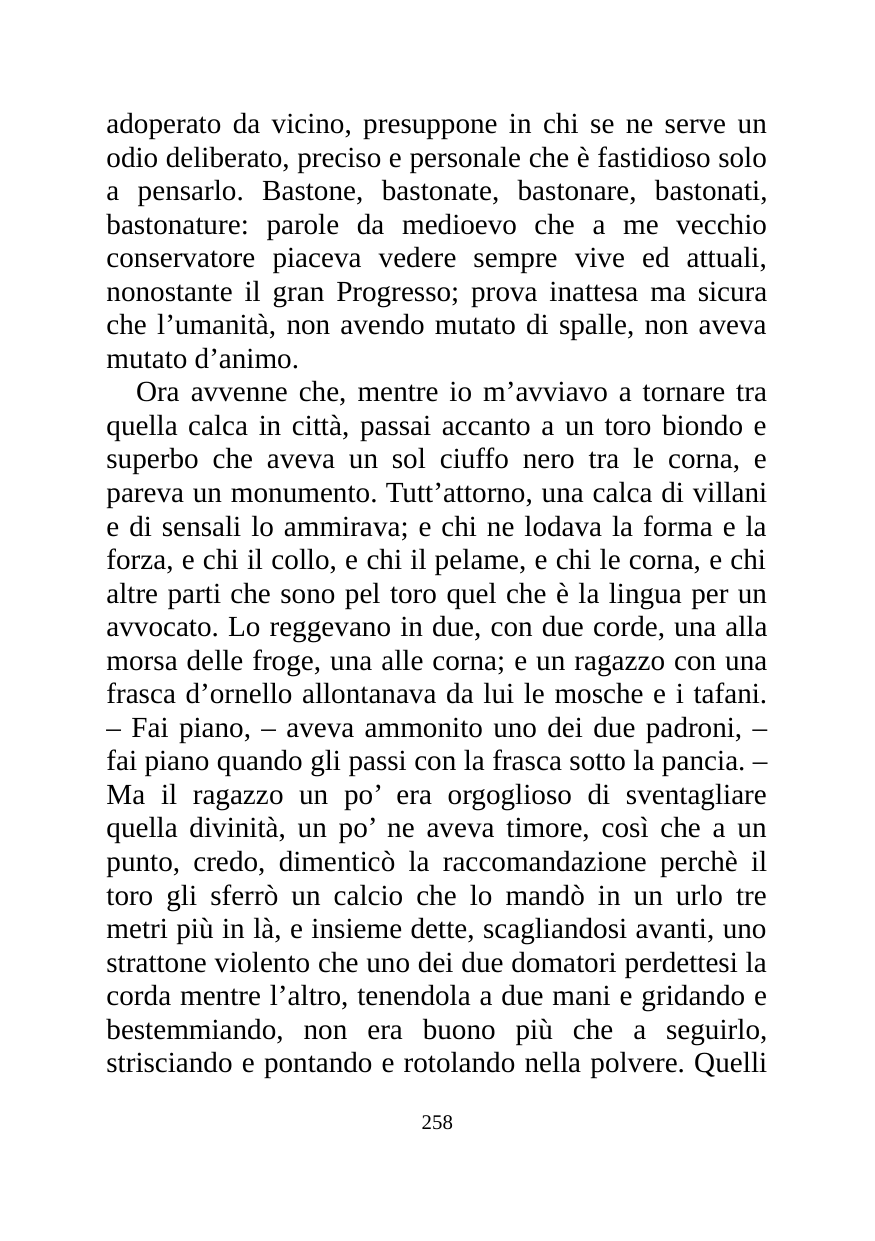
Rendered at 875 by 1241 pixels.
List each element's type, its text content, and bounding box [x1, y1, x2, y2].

text Ora avvenne che, mentre io m’avviavo a tornare tra quella calca in città, passai accanto a un toro biondo e superbo che aveva un sol ciuffo nero tra le corna, e pareva un monumento. Tutt’attorno, una calca di villani e di sensali lo ammirava; e chi ne lodava la forma e la forza, e chi il collo, e chi il pelame, e chi le corna, e chi altre parti che sono pel toro quel che è la lingua per un avvocato. Lo reggevano in due, con due corde, una alla morsa delle froge, una alle corna; e un ragazzo con una frasca d’ornello allontanava da lui le mosche e i tafani. – Fai piano, – aveva ammonito uno dei due padroni, – fai piano quando gli passi con la frasca sotto la pancia. – Ma il ragazzo un po’ era orgoglioso di sventagliare quella divinità, un po’ ne aveva timore, così che a un punto, credo, dimenticò la raccomandazione perchè il toro gli sferrò un calcio che lo mandò in un urlo tre metri più in là, e insieme dette, scagliandosi avanti, uno strattone violento che uno dei due domatori perdettesi la corda mentre l’altro, tenendola a due mani e gridando e bestemmiando, non era buono più che a seguirlo, strisciando e pontando e rotolando nella polvere. Quelli [106, 374, 768, 1079]
text adoperato da vicino, presuppone in chi se ne serve un odio deliberato, preciso e personale che è fastidioso solo a pensarlo. Bastone, bastonate, bastonare, bastonati, bastonature: parole da medioevo che a me vecchio conservatore piaceva vedere sempre vive ed attuali, nonostante il gran Progresso; prova inattesa ma sicura che l’umanità, non avendo mutato di spalle, non aveva mutato d’animo. [106, 106, 768, 374]
